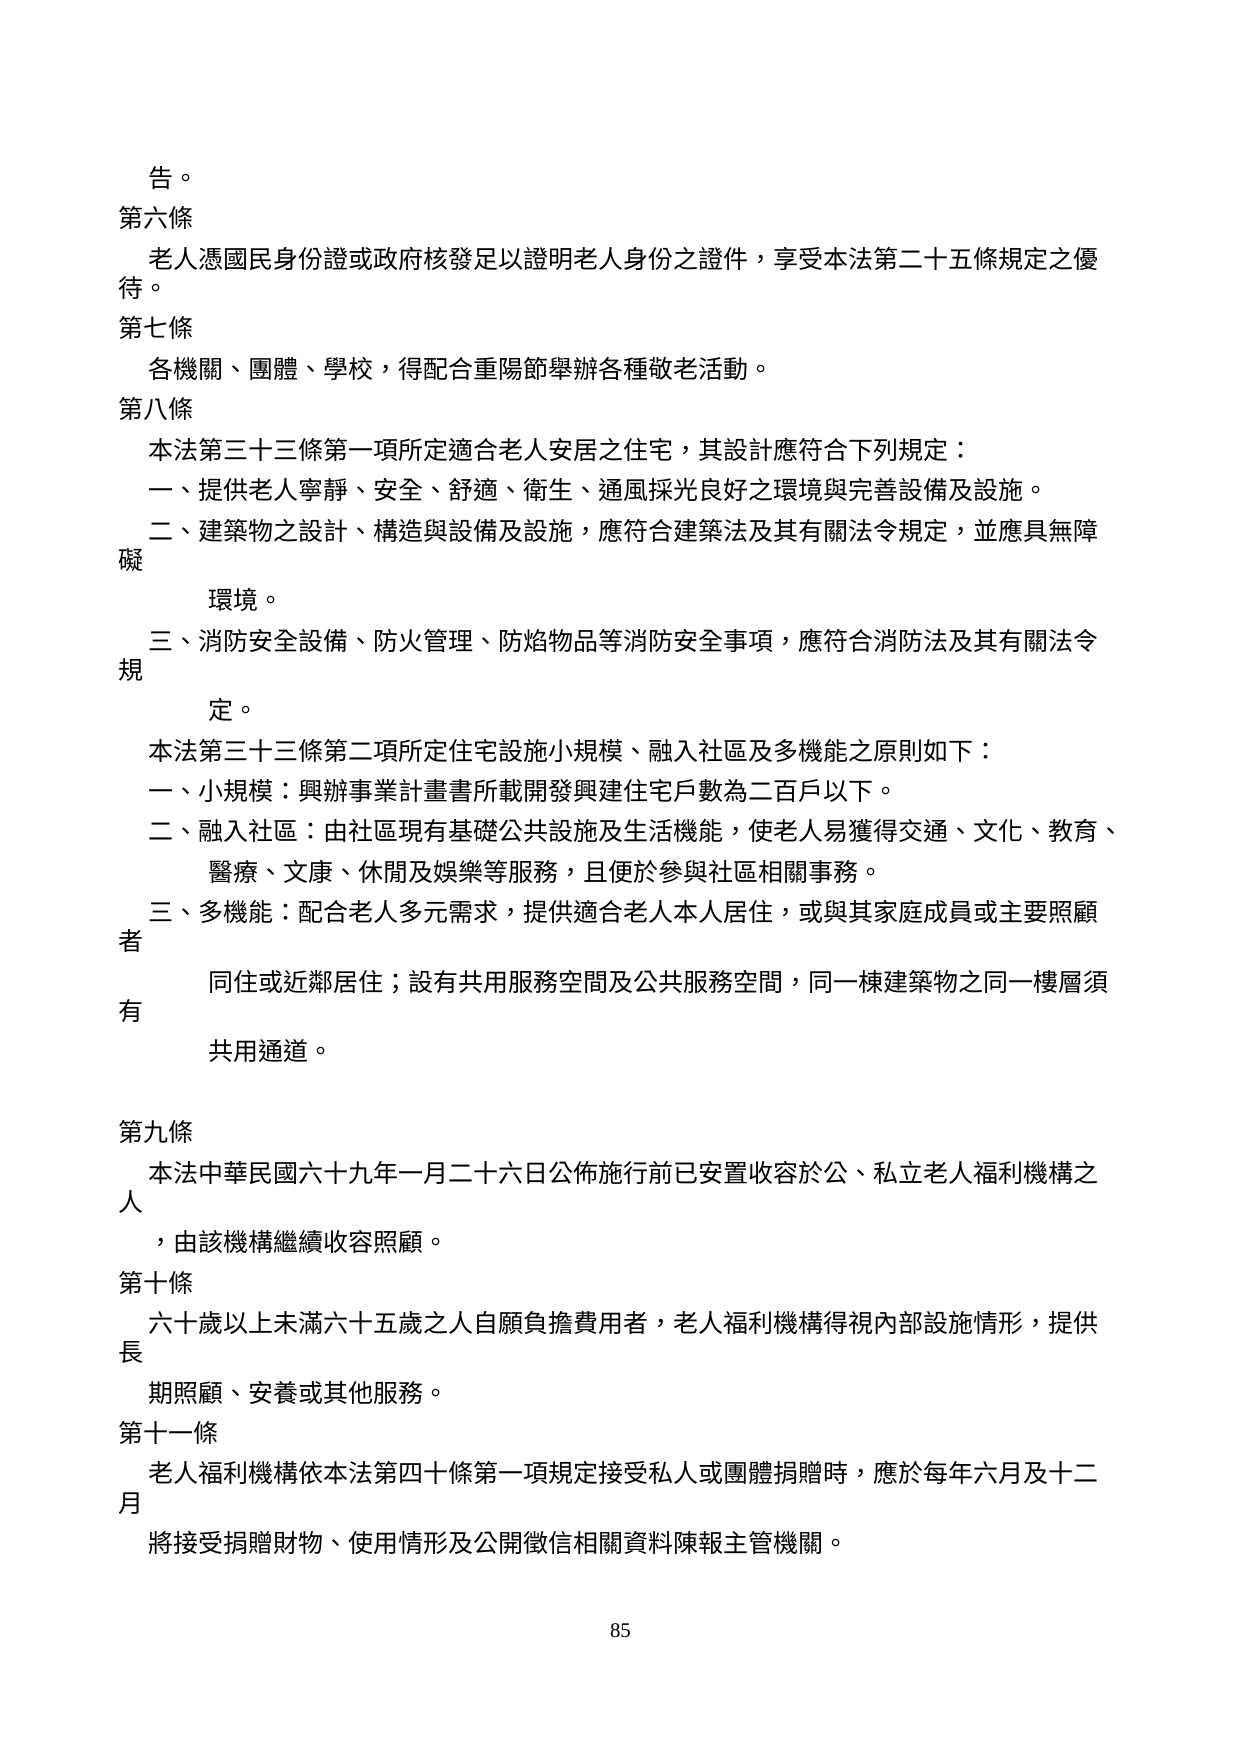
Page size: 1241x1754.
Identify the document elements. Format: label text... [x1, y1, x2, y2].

text 第十條 [118, 1269, 1122, 1298]
text 三、多機能：配合老人多元需求，提供適合老人本人居住，或與其家庭成員或主要照顧者 [118, 898, 1122, 957]
text 環境。 [118, 586, 1122, 615]
text 各機關、團體、學校，得配合重陽節舉辦各種敬老活動。 [118, 355, 1122, 384]
text 二、融入社區：由社區現有基礎公共設施及生活機能，使老人易獲得交通、文化、教育、 [118, 817, 1122, 847]
text 老人福利機構依本法第四十條第一項規定接受私人或團體捐贈時，應於每年六月及十二月 [118, 1459, 1122, 1518]
text 定。 [118, 696, 1122, 725]
text 第六條 [118, 204, 1122, 234]
text 同住或近鄰居住；設有共用服務空間及公共服務空間，同一棟建築物之同一樓層須有 [118, 968, 1122, 1026]
text 第九條 [118, 1118, 1122, 1147]
text 醫療、文康、休閒及娛樂等服務，且便於參與社區相關事務。 [118, 858, 1122, 887]
text 三、消防安全設備、防火管理、防焰物品等消防安全事項，應符合消防法及其有關法令規 [118, 627, 1122, 685]
text 本法第三十三條第一項所定適合老人安居之住宅，其設計應符合下列規定： [118, 436, 1122, 465]
text 本法中華民國六十九年一月二十六日公佈施行前已安置收容於公、私立老人福利機構之人 [118, 1159, 1122, 1217]
text 一、提供老人寧靜、安全、舒適、衛生、通風採光良好之環境與完善設備及設施。 [118, 476, 1122, 505]
text 共用通道。 [118, 1037, 1122, 1067]
text ，由該機構繼續收容照顧。 [118, 1228, 1122, 1257]
text 本法第三十三條第二項所定住宅設施小規模、融入社區及多機能之原則如下： [118, 737, 1122, 766]
text 將接受捐贈財物、使用情形及公開徵信相關資料陳報主管機關。 [118, 1529, 1122, 1558]
text 第十一條 [118, 1419, 1122, 1448]
text 二、建築物之設計、構造與設備及設施，應符合建築法及其有關法令規定，並應具無障礙 [118, 517, 1122, 575]
text 一、小規模：興辦事業計畫書所載開發興建住宅戶數為二百戶以下。 [118, 777, 1122, 806]
text 第八條 [118, 395, 1122, 424]
text 六十歲以上未滿六十五歲之人自願負擔費用者，老人福利機構得視內部設施情形，提供長 [118, 1309, 1122, 1367]
text 期照顧、安養或其他服務。 [118, 1379, 1122, 1408]
text 老人憑國民身份證或政府核發足以證明老人身份之證件，享受本法第二十五條規定之優待。 [118, 245, 1122, 303]
text 第七條 [118, 314, 1122, 344]
text 告。 [118, 164, 1122, 193]
